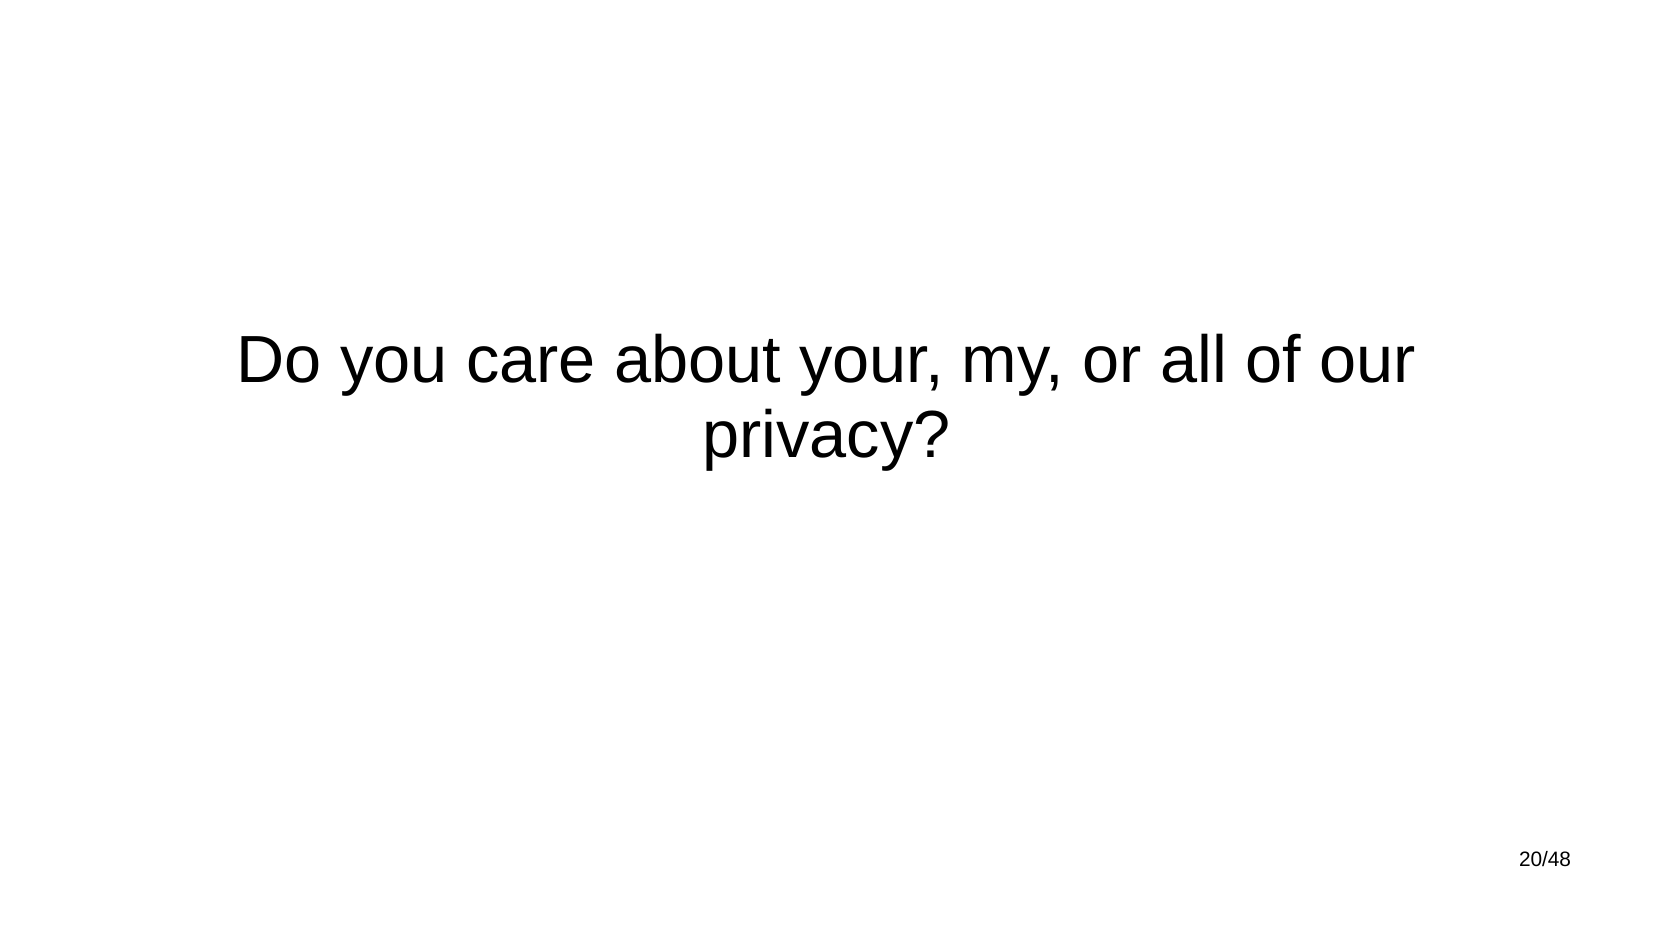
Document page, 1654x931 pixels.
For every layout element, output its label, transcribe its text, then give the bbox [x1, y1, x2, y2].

subtitle Do you care about your, my, or all of our privacy? [82, 37, 1571, 757]
